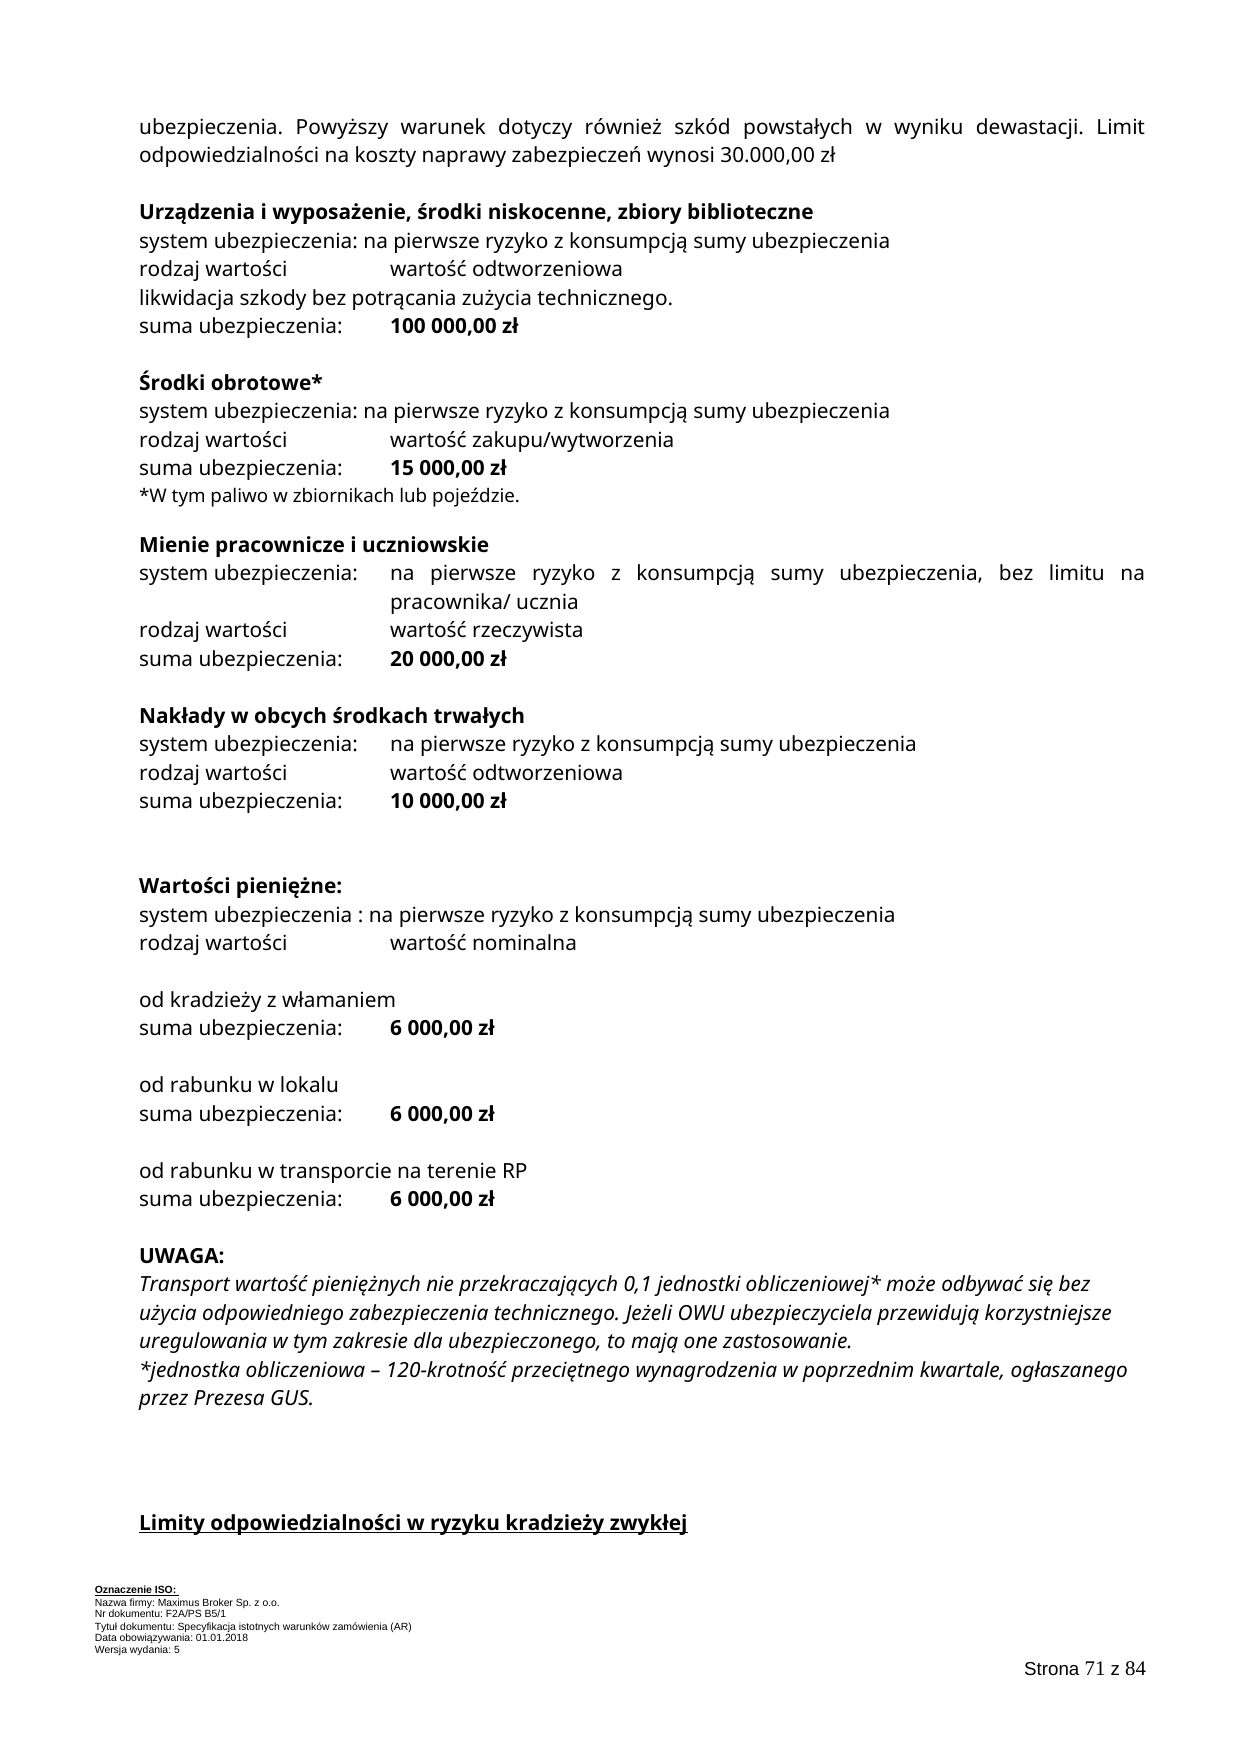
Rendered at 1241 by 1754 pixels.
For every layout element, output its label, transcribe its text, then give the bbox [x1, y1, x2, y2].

text UWAGA: [94, 1241, 1146, 1269]
text suma ubezpieczenia: 6 000,00 zł [139, 1013, 1146, 1042]
text Transport wartość pieniężnych nie przekraczających 0,1 jednostki obliczeniowej* może odbywać się bez użycia odpowiedniego zabezpieczenia technicznego. Jeżeli OWU ubezpieczyciela przewidują korzystniejsze uregulowania w tym zakresie dla ubezpieczonego, to mają one zastosowanie. [139, 1269, 1146, 1355]
text rodzaj wartości wartość zakupu/wytworzenia [139, 425, 1146, 453]
text rodzaj wartości wartość odtworzeniowa [139, 254, 1146, 283]
text suma ubezpieczenia: 15 000,00 zł [139, 453, 1146, 482]
text suma ubezpieczenia: 6 000,00 zł [139, 1184, 1146, 1213]
text suma ubezpieczenia: 100 000,00 zł [139, 311, 1146, 340]
text *jednostka obliczeniowa – 120-krotność przeciętnego wynagrodzenia w poprzednim kwartale, ogłaszanego przez Prezesa GUS. [139, 1355, 1146, 1412]
text rodzaj wartości wartość rzeczywista [139, 615, 1146, 644]
text *W tym paliwo w zbiornikach lub pojeździe. [94, 482, 1146, 507]
text rodzaj wartości wartość nominalna [139, 928, 1146, 957]
text suma ubezpieczenia: 6 000,00 zł [139, 1099, 1146, 1127]
text Wartości pieniężne: [139, 871, 1146, 900]
text suma ubezpieczenia: 10 000,00 zł [139, 786, 1146, 814]
text Nakłady w obcych środkach trwałych [139, 701, 1146, 729]
text likwidacja szkody bez potrącania zużycia technicznego. [139, 283, 1146, 311]
text Limity odpowiedzialności w ryzyku kradzieży zwykłej [94, 1508, 1146, 1536]
text system ubezpieczenia: na pierwsze ryzyko z konsumpcją sumy ubezpieczenia [139, 226, 1146, 254]
text system ubezpieczenia: na pierwsze ryzyko z konsumpcją sumy ubezpieczenia [139, 397, 1146, 425]
text rodzaj wartości wartość odtworzeniowa [139, 758, 1146, 786]
text system ubezpieczenia: na pierwsze ryzyko z konsumpcją sumy ubezpieczenia [139, 729, 1146, 758]
text od rabunku w lokalu [139, 1070, 1146, 1099]
text Mienie pracownicze i uczniowskie [139, 530, 1146, 558]
text system ubezpieczenia: na pierwsze ryzyko z konsumpcją sumy ubezpieczenia, bez limitu na pracownika/ ucznia [139, 558, 1146, 615]
text Urządzenia i wyposażenie, środki niskocenne, zbiory biblioteczne [139, 197, 1146, 226]
text ubezpieczenia. Powyższy warunek dotyczy również szkód powstałych w wyniku dewastacji. Limit odpowiedzialności na koszty naprawy zabezpieczeń wynosi 30.000,00 zł [139, 112, 1146, 169]
text system ubezpieczenia : na pierwsze ryzyko z konsumpcją sumy ubezpieczenia [139, 900, 1146, 928]
text suma ubezpieczenia: 20 000,00 zł [139, 644, 1146, 672]
text Środki obrotowe* [139, 368, 1146, 397]
text od rabunku w transporcie na terenie RP [139, 1156, 1146, 1184]
text od kradzieży z włamaniem [139, 985, 1146, 1013]
